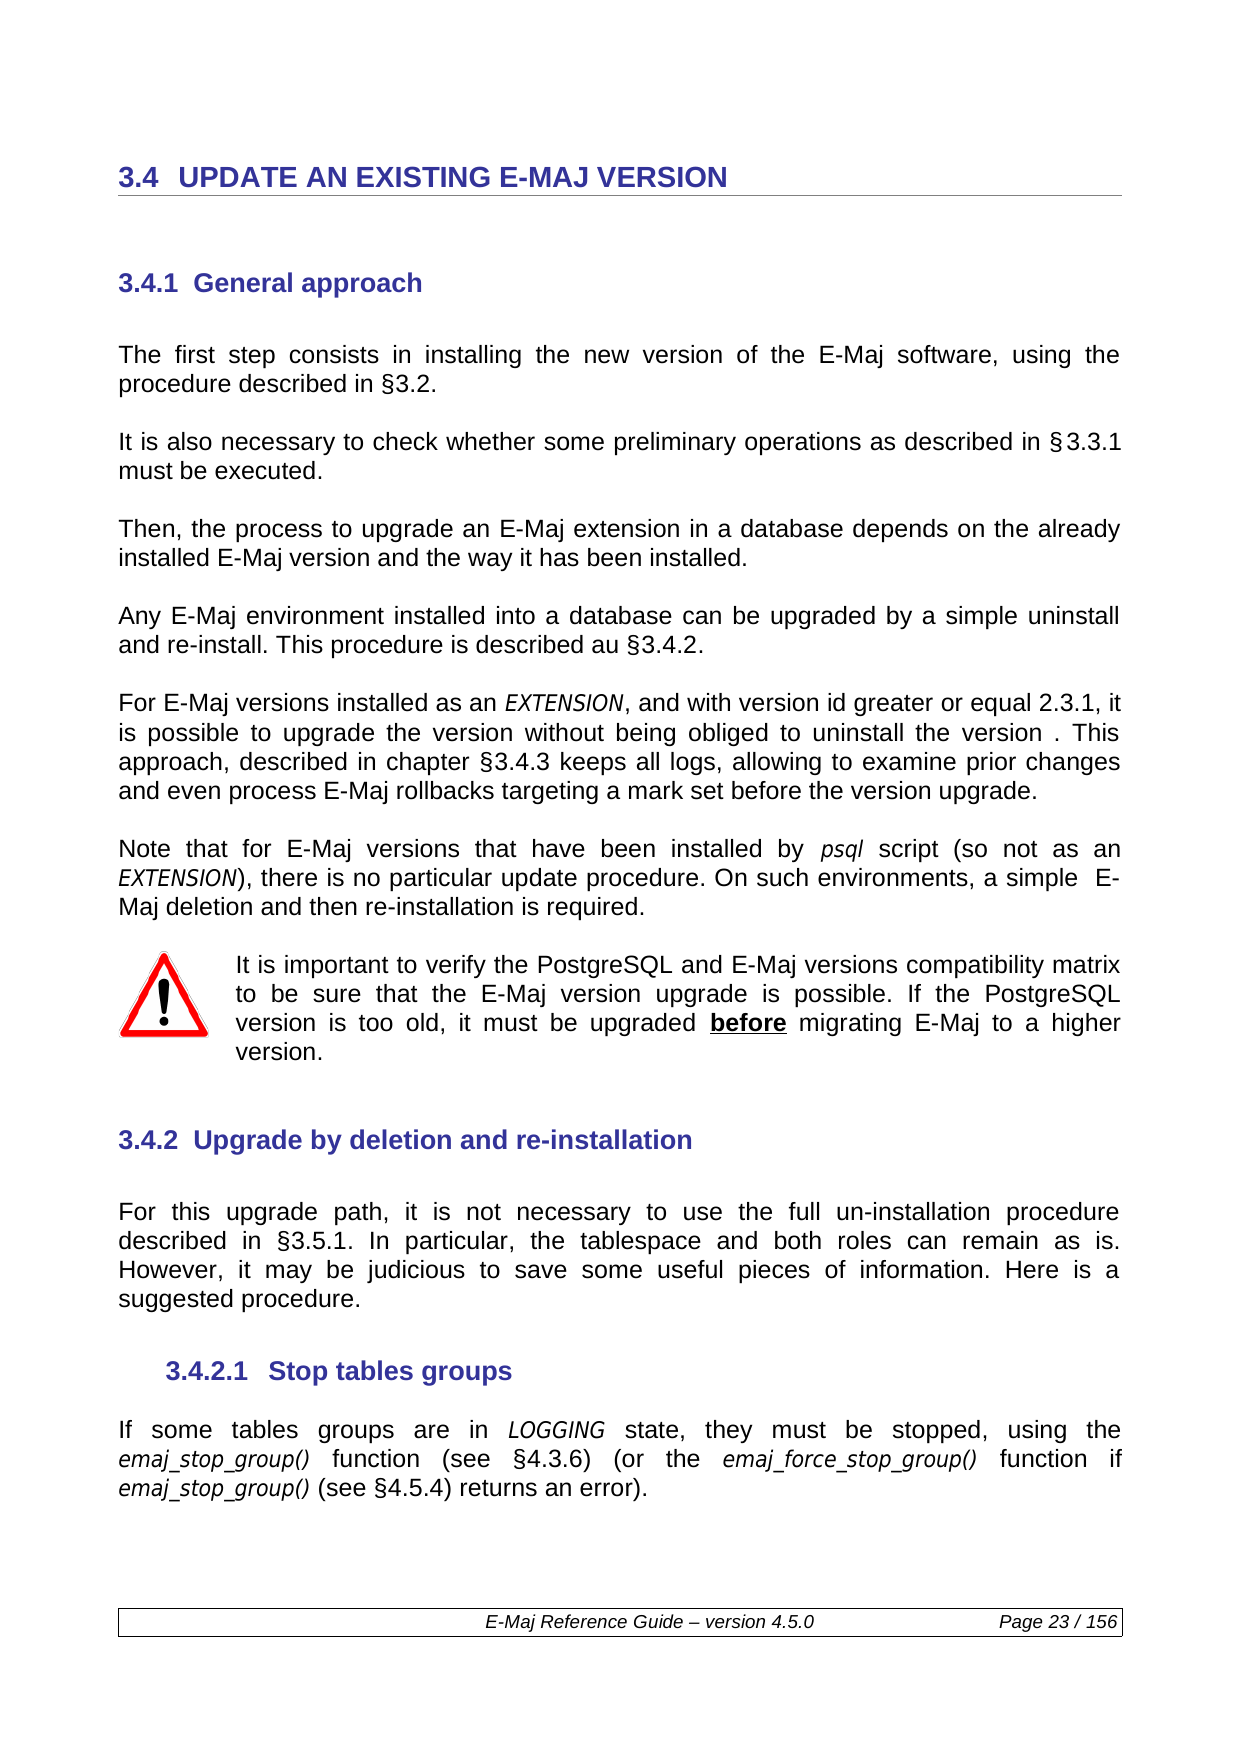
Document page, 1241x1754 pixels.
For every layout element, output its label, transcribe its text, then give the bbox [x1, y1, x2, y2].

text Note that for E-Maj versions that have been installed by psql script (so not as an EXTENSION), there is no particular update procedure. On such environments, a simple E-Maj deletion and then re-installation is required. [118, 834, 1122, 921]
subtitle Upgrade by deletion and re-installation [118, 1124, 1122, 1155]
subtitle Stop tables groups [165, 1355, 1122, 1386]
text Any E-Maj environment installed into a database can be upgraded by a simple uninstall and re-install. This procedure is described au §3.4.2. [118, 601, 1122, 659]
text Then, the process to upgrade an E-Maj extension in a database depends on the already installed E-Maj version and the way it has been installed. [118, 514, 1122, 572]
text It is also necessary to check whether some preliminary operations as described in §3.3.1 must be executed. [118, 427, 1122, 485]
text For E-Maj versions installed as an EXTENSION, and with version id greater or equal 2.3.1, it is possible to upgrade the version without being obliged to uninstall the version . This approach, described in chapter §3.4.3 keeps all logs, allowing to examine prior changes and even process E-Maj rollbacks targeting a mark set before the version upgrade. [118, 688, 1122, 804]
picture [118, 951, 209, 1038]
text The first step consists in installing the new version of the E-Maj software, using the procedure described in §3.2. [118, 339, 1122, 398]
subtitle Update an existing E-Maj version [118, 160, 1122, 195]
text It is important to verify the PostgreSQL and E-Maj versions compatibility matrix to be sure that the E-Maj version upgrade is possible. If the PostgreSQL version is too old, it must be upgraded before migrating E-Maj to a higher version. [235, 950, 1122, 1066]
text If some tables groups are in LOGGING state, they must be stopped, using the emaj_stop_group() function (see §4.3.6) (or the emaj_force_stop_group() function if emaj_stop_group() (see §4.5.4) returns an error). [118, 1415, 1122, 1502]
subtitle General approach [118, 267, 1122, 298]
text For this upgrade path, it is not necessary to use the full un-installation procedure described in §3.5.1. In particular, the tablespace and both roles can remain as is. However, it may be judicious to save some useful pieces of information. Here is a suggested procedure. [118, 1197, 1122, 1313]
